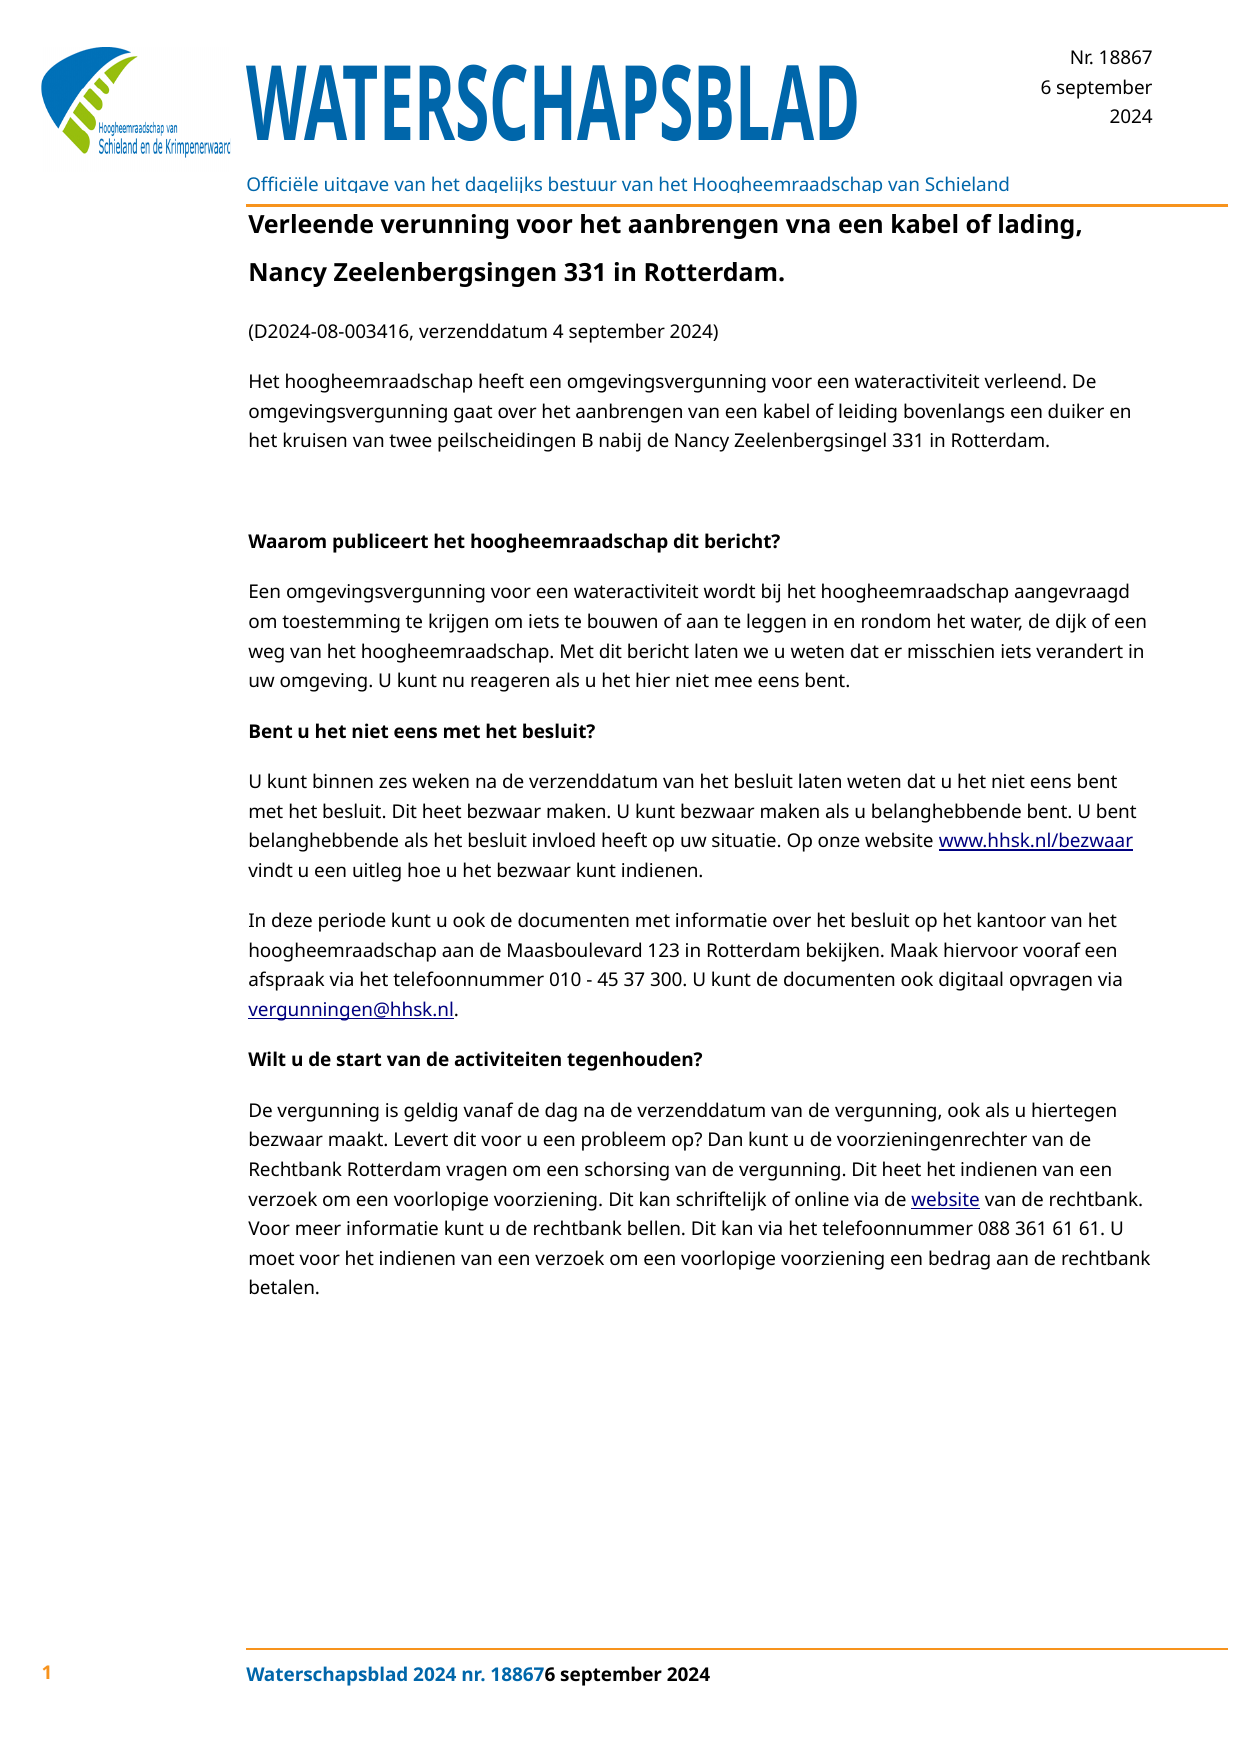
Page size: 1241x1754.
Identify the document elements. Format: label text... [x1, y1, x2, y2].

text Bent u het niet eens met het besluit? [248, 718, 1152, 744]
text De vergunning is geldig vanaf de dag na de verzenddatum van de vergunning, ook als u hiertegen bezwaar maakt. Levert dit voor u een probleem op? Dan kunt u de voorzieningenrechter van de Rechtbank Rotterdam vragen om een schorsing van de vergunning. Dit heet het indienen van een verzoek om een voorlopige voorziening. Dit kan schriftelijk of online via de website van de rechtbank. Voor meer informatie kunt u de rechtbank bellen. Dit kan via het telefoonnummer 088 361 61 61. U moet voor het indienen van een verzoek om een voorlopige voorziening een bedrag aan de rechtbank betalen. [248, 1097, 1152, 1300]
text U kunt binnen zes weken na de verzenddatum van het besluit laten weten dat u het niet eens bent met het besluit. Dit heet bezwaar maken. U kunt bezwaar maken als u belanghebbende bent. U bent belanghebbende als het besluit invloed heeft op uw situatie. Op onze website www.hhsk.nl/bezwaar vindt u een uitleg hoe u het bezwaar kunt indienen. [248, 768, 1152, 883]
text Verleende verunning voor het aanbrengen vna een kabel of lading, Nancy Zeelenbergsingen 331 in Rotterdam. [248, 207, 1152, 288]
text Het hoogheemraadschap heeft een omgevingsvergunning voor een wateractiviteit verleend. De omgevingsvergunning gaat over het aanbrengen van een kabel of leiding bovenlangs een duiker en het kruisen van twee peilscheidingen B nabij de Nancy Zeelenbergsingel 331 in Rotterdam. [248, 368, 1152, 453]
text Waarom publiceert het hoogheemraadschap dit bericht? [248, 528, 1152, 554]
text In deze periode kunt u ook de documenten met informatie over het besluit op het kantoor van het hoogheemraadschap aan de Maasboulevard 123 in Rotterdam bekijken. Maak hiervoor vooraf een afspraak via het telefoonnummer 010 - 45 37 300. U kunt de documenten ook digitaal opvragen via vergunningen@hhsk.nl. [248, 907, 1152, 1022]
text (D2024-08-003416, verzenddatum 4 september 2024) [248, 318, 1152, 344]
picture [41, 47, 231, 172]
text Een omgevingsvergunning voor een wateractiviteit wordt bij het hoogheemraadschap aangevraagd om toestemming te krijgen om iets te bouwen of aan te leggen in en rondom het water, de dijk of een weg van het hoogheemraadschap. Met dit bericht laten we u weten dat er misschien iets verandert in uw omgeving. U kunt nu reageren als u het hier niet mee eens bent. [248, 579, 1152, 693]
text Wilt u de start van de activiteiten tegenhouden? [248, 1047, 1152, 1072]
